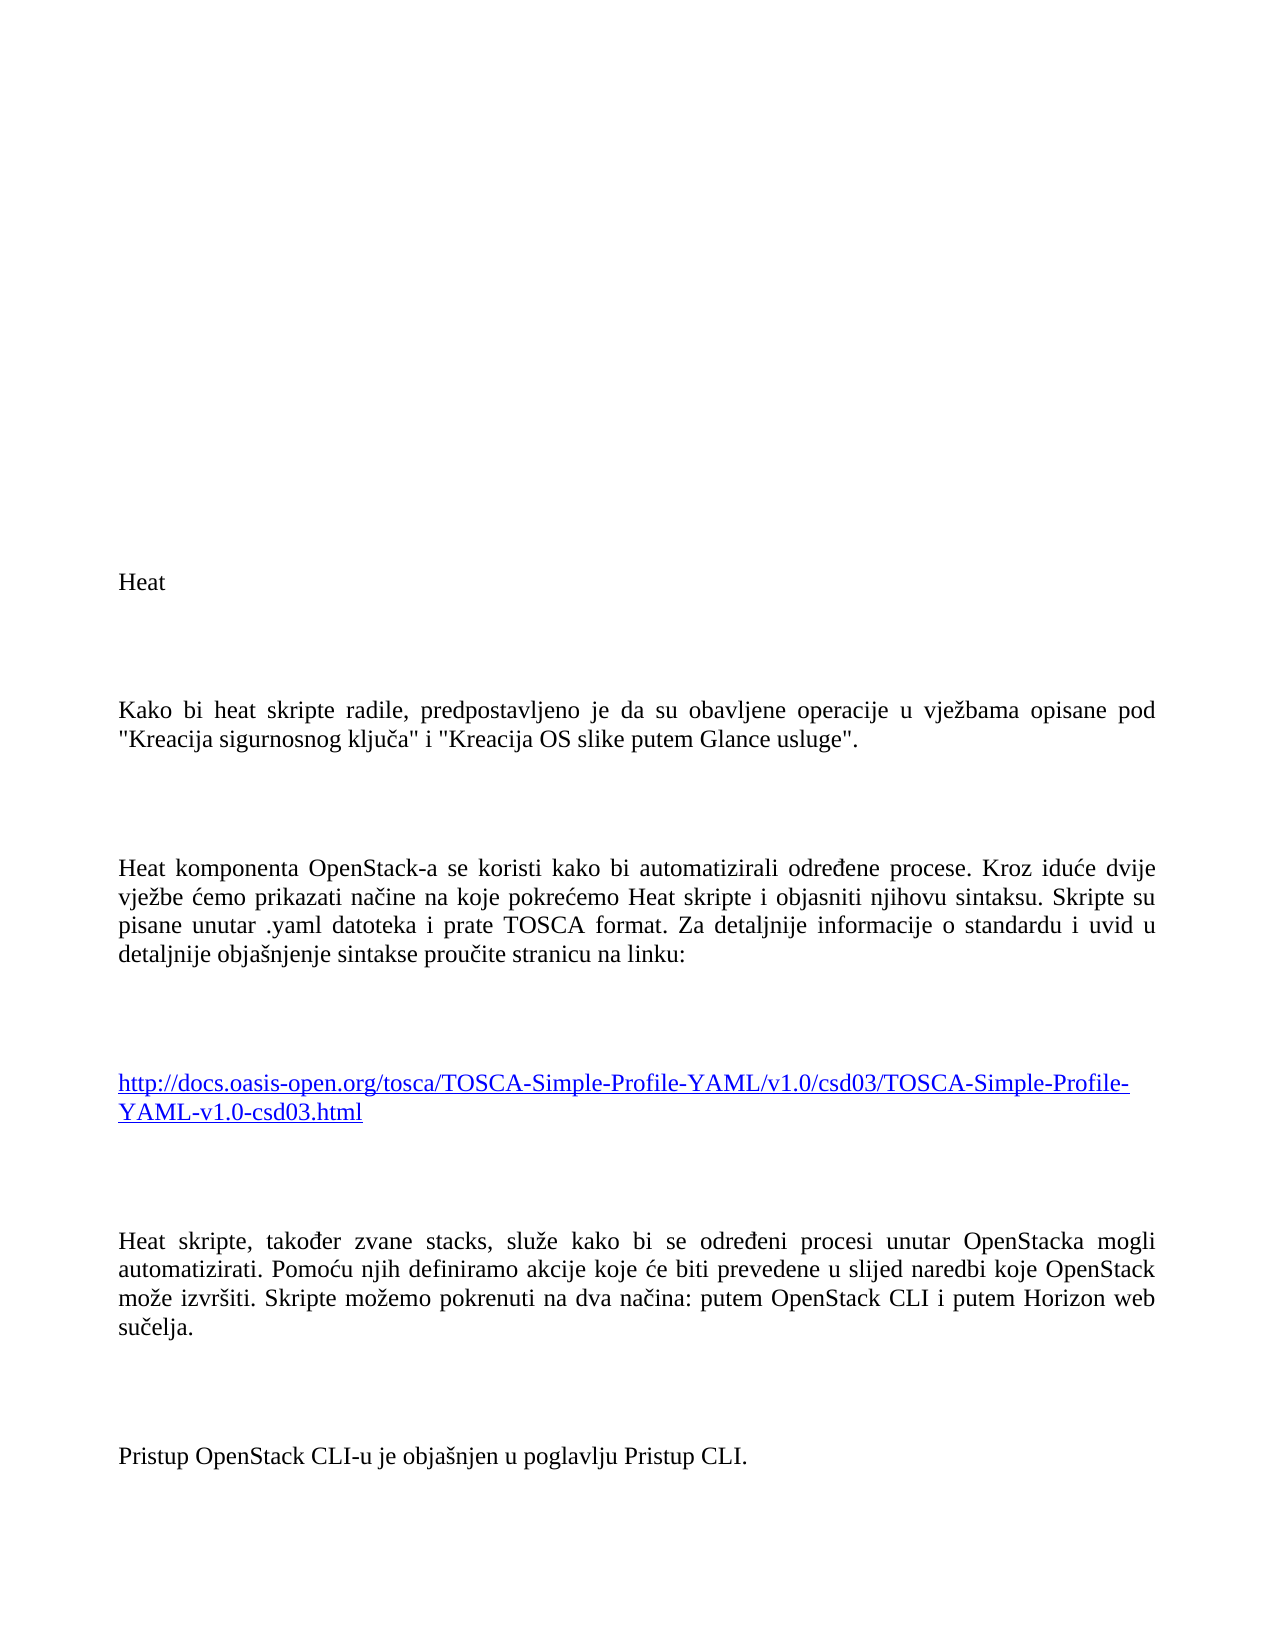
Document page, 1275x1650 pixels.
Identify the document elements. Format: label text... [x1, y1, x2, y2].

text Heat skripte, također zvane stacks, služe kako bi se određeni procesi unutar OpenStacka mogli automatizirati. Pomoću njih definiramo akcije koje će biti prevedene u slijed naredbi koje OpenStack može izvršiti. Skripte možemo pokrenuti na dva načina: putem OpenStack CLI i putem Horizon web sučelja. [118, 1226, 1157, 1341]
text http://docs.oasis-open.org/tosca/TOSCA-Simple-Profile-YAML/v1.0/csd03/TOSCA-Simple-Profile-YAML-v1.0-csd03.html [118, 1068, 1157, 1126]
text Pristup OpenStack CLI-u je objašnjen u poglavlju Pristup CLI. [118, 1441, 1157, 1469]
text Kako bi heat skripte radile, predpostavljeno je da su obavljene operacije u vježbama opisane pod "Kreacija sigurnosnog ključa" i "Kreacija OS slike putem Glance usluge". [118, 695, 1157, 753]
text Heat [118, 567, 1157, 595]
text Heat komponenta OpenStack-a se koristi kako bi automatizirali određene procese. Kroz iduće dvije vježbe ćemo prikazati načine na koje pokrećemo Heat skripte i objasniti njihovu sintaksu. Skripte su pisane unutar .yaml datoteka i prate TOSCA format. Za detaljnije informacije o standardu i uvid u detaljnije objašnjenje sintakse proučite stranicu na linku: [118, 853, 1157, 968]
